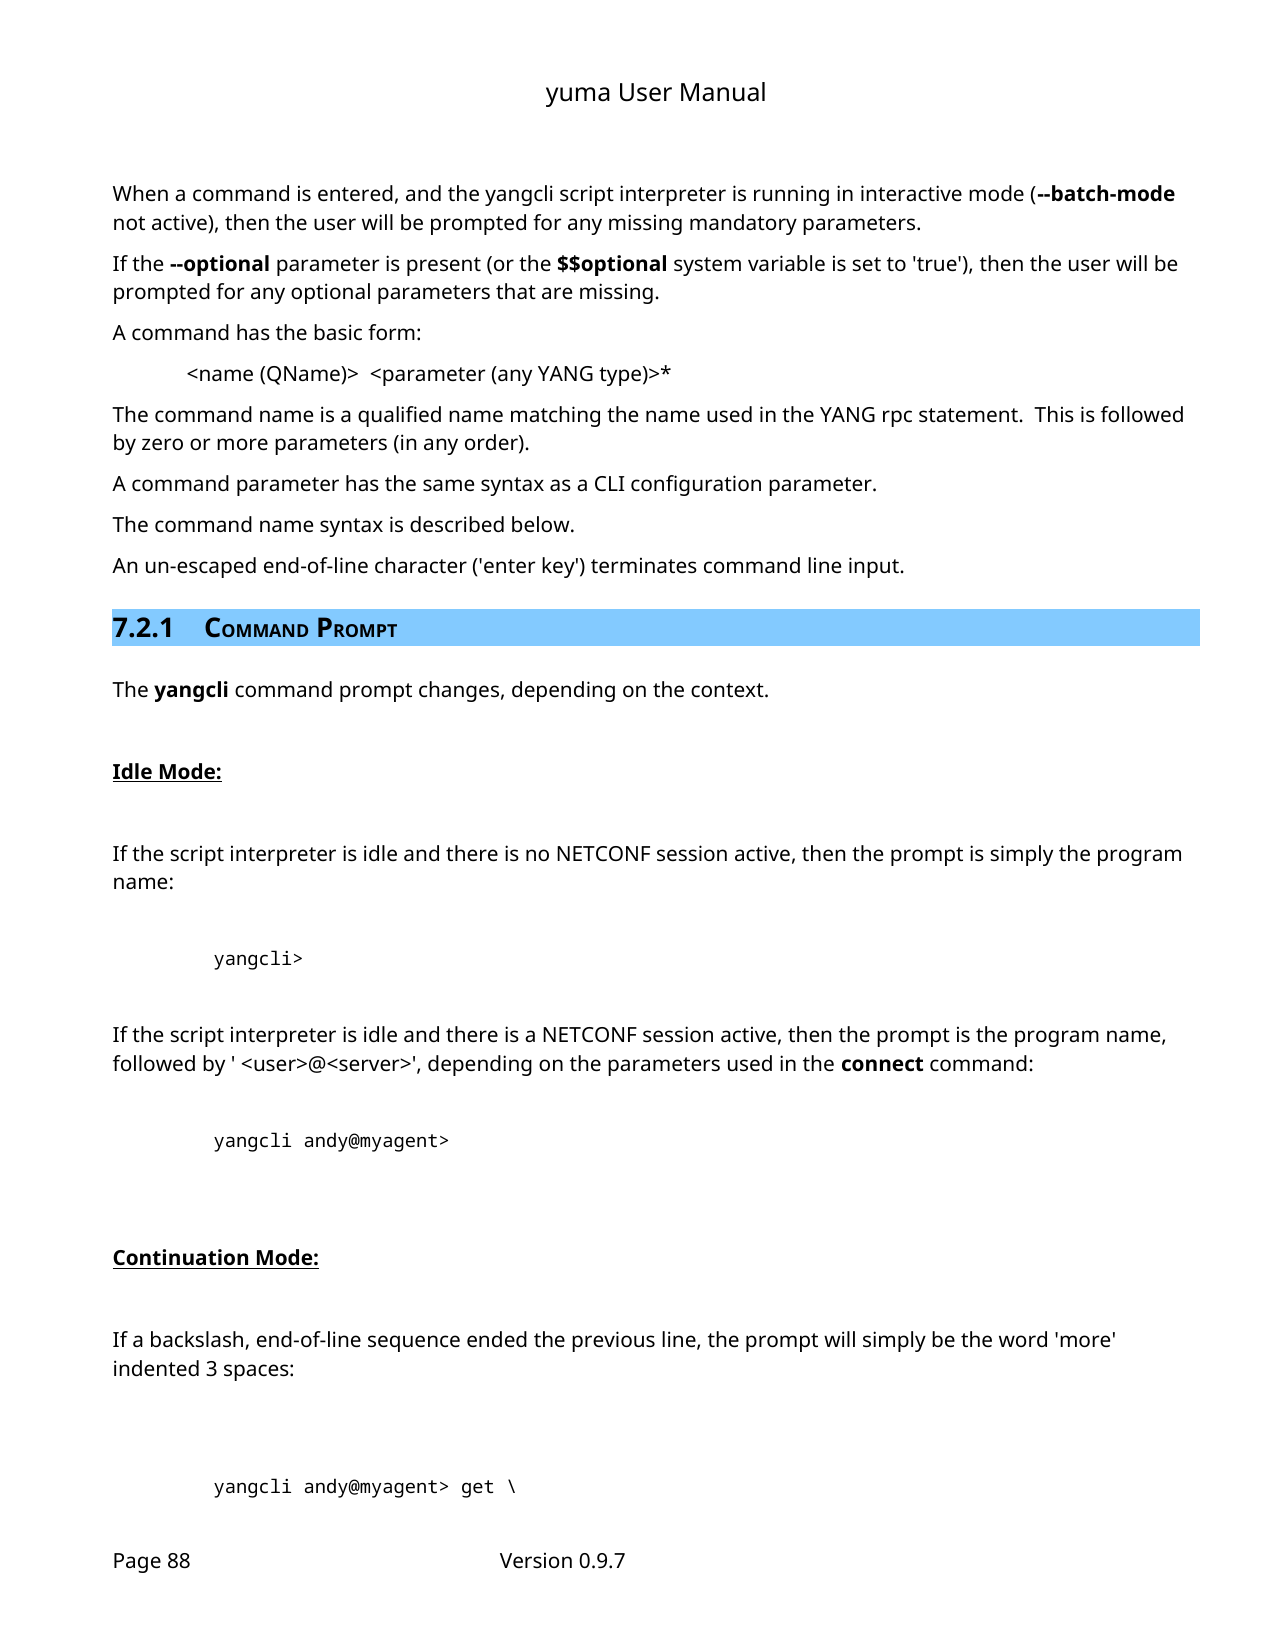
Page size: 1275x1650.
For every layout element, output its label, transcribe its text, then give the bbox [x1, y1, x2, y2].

text Idle Mode: [112, 757, 1200, 785]
text yangcli andy@myagent> get \ [139, 1473, 1200, 1499]
text If the --optional parameter is present (or the $$optional system variable is set to 'true'), then the user will be prompted for any optional parameters that are missing. [112, 249, 1200, 306]
text A command parameter has the same syntax as a CLI configuration parameter. [112, 469, 1200, 498]
text If a backslash, end-of-line sequence ended the previous line, the prompt will simply be the word 'more' indented 3 spaces: [112, 1325, 1200, 1382]
text When a command is entered, and the yangcli script interpreter is running in interactive mode (--batch-mode not active), then the user will be prompted for any missing mandatory parameters. [112, 179, 1200, 236]
text <name (QName)> <parameter (any YANG type)>* [112, 359, 1200, 388]
text The command name is a qualified name matching the name used in the YANG rpc statement. This is followed by zero or more parameters (in any order). [112, 400, 1200, 457]
text The yangcli command prompt changes, depending on the context. [112, 675, 1200, 703]
text Continuation Mode: [112, 1243, 1200, 1272]
text yangcli andy@myagent> [139, 1127, 1200, 1153]
subtitle Command Prompt [112, 609, 1200, 646]
text If the script interpreter is idle and there is a NETCONF session active, then the prompt is the program name, followed by ' <user>@<server>', depending on the parameters used in the connect command: [112, 1021, 1200, 1077]
text yangcli> [139, 946, 1200, 971]
text A command has the basic form: [112, 318, 1200, 347]
text If the script interpreter is idle and there is no NETCONF session active, then the prompt is simply the program name: [112, 839, 1200, 896]
text The command name syntax is described below. [112, 510, 1200, 539]
text An un-escaped end-of-line character ('enter key') terminates command line input. [112, 551, 1200, 580]
